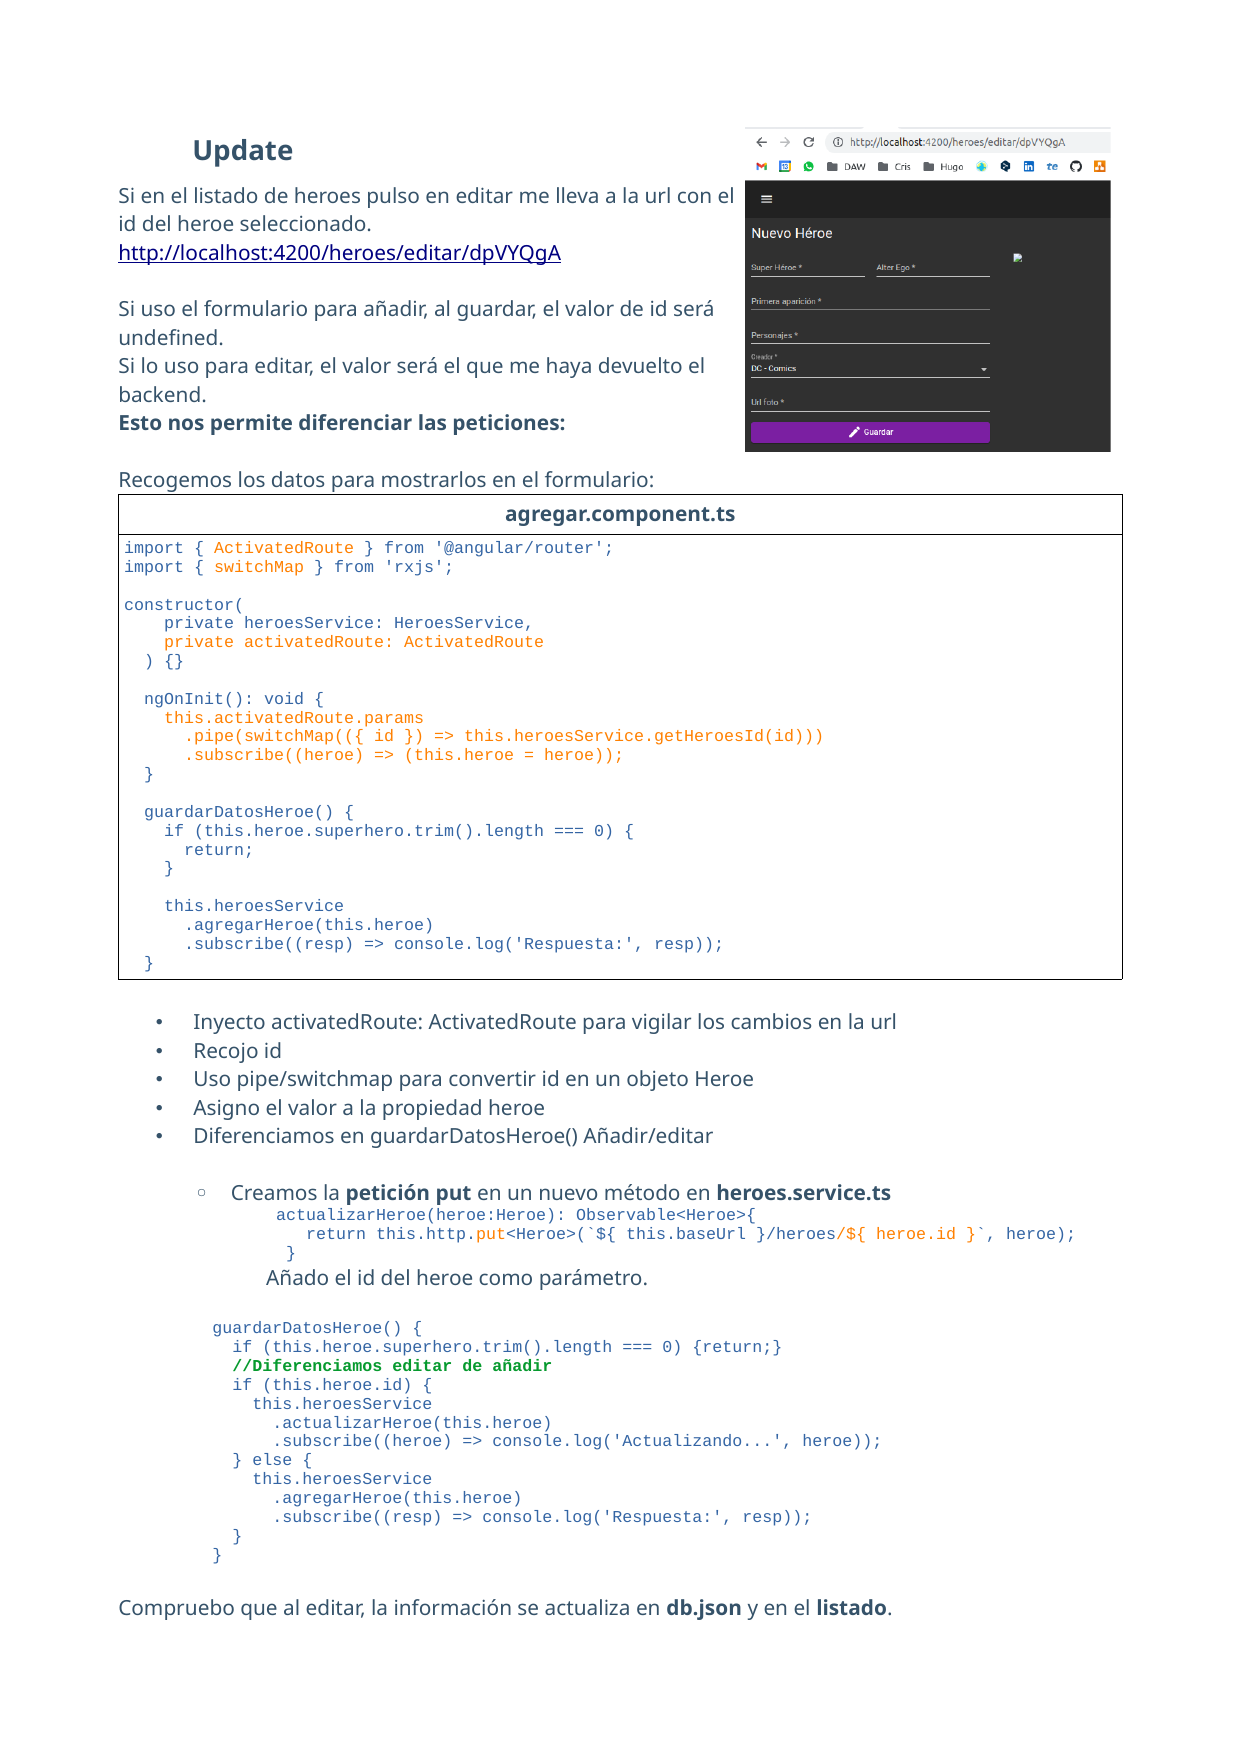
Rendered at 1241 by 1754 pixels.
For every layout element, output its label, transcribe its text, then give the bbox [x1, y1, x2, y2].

text return this.http.put<Heroe>(`${ this.baseUrl }/heroes/${ heroe.id }`, heroe); [266, 1225, 1122, 1244]
text Si lo uso para editar, el valor será el que me haya devuelto el backend. [118, 351, 745, 408]
text Recogemos los datos para mostrarlos en el formulario: [118, 465, 1122, 494]
picture [745, 127, 1111, 452]
text this.heroesService [192, 1471, 1122, 1489]
list Asigno el valor a la propiedad heroe [156, 1093, 1122, 1121]
table_header agregar.component.ts [119, 495, 1122, 534]
subtitle [1111, 131, 1122, 168]
text } [192, 1546, 1122, 1565]
list Creamos la petición put en un nuevo método en heroes.service.ts [193, 1178, 1122, 1206]
list Diferenciamos en guardarDatosHeroe() Añadir/editar [156, 1121, 1122, 1149]
text .subscribe((heroe) => console.log('Actualizando...', heroe)); [192, 1433, 1122, 1452]
subtitle Update [118, 131, 745, 168]
text actualizarHeroe(heroe:Heroe): Observable<Heroe>{ [266, 1206, 1122, 1225]
text guardarDatosHeroe() { [192, 1320, 1122, 1339]
text if (this.heroe.superhero.trim().length === 0) {return;} [192, 1339, 1122, 1358]
text Compruebo que al editar, la información se actualiza en db.json y en el listado. [118, 1593, 1122, 1622]
list Uso pipe/switchmap para convertir id en un objeto Heroe [156, 1064, 1122, 1093]
text this.heroesService [192, 1395, 1122, 1414]
text Si en el listado de heroes pulso en editar me lleva a la url con el id del heroe seleccionado. http://localhost:4200/heroes/editar/dpVYQgA [118, 181, 745, 266]
text } [266, 1244, 1122, 1263]
table_cell import { ActivatedRoute } from '@angular/router'; import { switchMap } from 'rxjs'; constructor( private heroesService: HeroesService, private activatedRoute: ActivatedRoute ) {} ngOnInit(): void { this.activatedRoute.params .pipe(switchMap(({ id }) => this.heroesService.getHeroesId(id))) .subscribe((heroe) => (this.heroe = heroe)); } guardarDatosHeroe() { if (this.heroe.superhero.trim().length === 0) { return; } this.heroesService .agregarHeroe(this.heroe) .subscribe((resp) => console.log('Respuesta:', resp)); } [119, 535, 1122, 979]
text .actualizarHeroe(this.heroe) [192, 1414, 1122, 1433]
text .subscribe((resp) => console.log('Respuesta:', resp)); [192, 1508, 1122, 1527]
list Inyecto activatedRoute: ActivatedRoute para vigilar los cambios en la url [156, 1007, 1122, 1036]
list Recojo id [156, 1036, 1122, 1064]
text } else { [192, 1452, 1122, 1471]
text //Diferenciamos editar de añadir [192, 1358, 1122, 1376]
text } [192, 1527, 1122, 1546]
text Esto nos permite diferenciar las peticiones: [118, 408, 745, 437]
text Añado el id del heroe como parámetro. [266, 1263, 1122, 1291]
text .agregarHeroe(this.heroe) [192, 1489, 1122, 1508]
text Si uso el formulario para añadir, al guardar, el valor de id será undefined. [118, 294, 745, 351]
text if (this.heroe.id) { [192, 1376, 1122, 1395]
